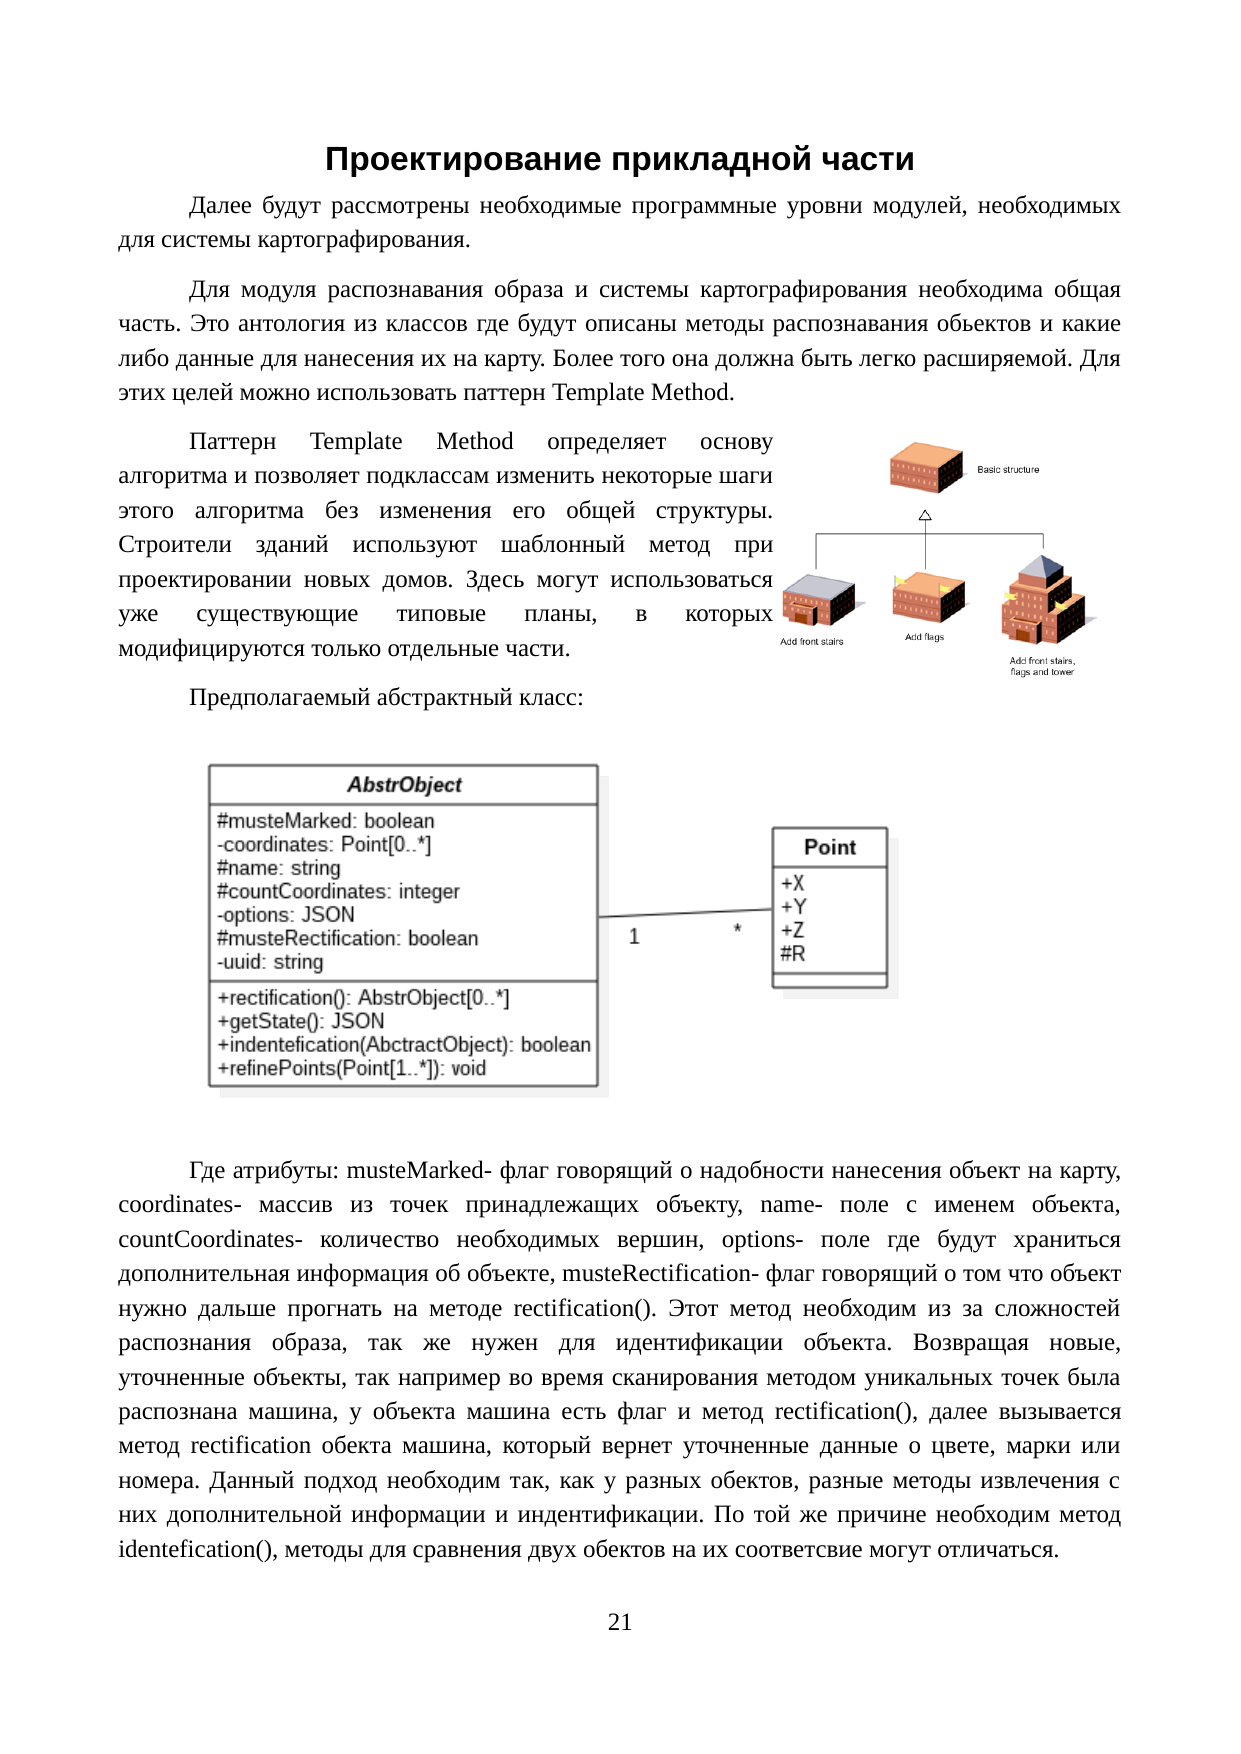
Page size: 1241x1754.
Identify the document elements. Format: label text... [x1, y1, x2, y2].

text Для модуля распознавания образа и системы картографирования необходима общая часть. Это антология из классов где будут описаны методы распознавания обьектов и какие либо данные для нанесения их на карту. Более того она должна быть легко расширяемой. Для этих целей можно использовать паттерн Template Method. [118, 274, 1122, 406]
picture [773, 429, 1099, 678]
text Предполагаемый абстрактный класс: [118, 682, 1122, 711]
text Далее будут рассмотрены необходимые программные уровни модулей, необходимых для системы картографирования. [118, 190, 1122, 253]
subtitle Проектирование прикладной части [118, 139, 1122, 178]
text Где атрибуты: musteMarked- флаг говорящий о надобности нанесения объект на карту, coordinates- массив из точек принадлежащих объекту, name- поле с именем объекта, countCoordinates- количество необходимых вершин, options- поле где будут храниться дополнительная информация об объекте, musteRectification- флаг говорящий о том что объект нужно дальше прогнать на методе rectification(). Этот метод необходим из за сложностей распознания образа, так же нужен для идентификации объекта. Возвращая новые, уточненные объекты, так например во время сканирования методом уникальных точек была распознана машина, у объекта машина есть флаг и метод rectification(), далее вызывается метод rectification обекта машина, который вернет уточненные данные о цвете, марки или номера. Данный подход необходим так, как у разных обектов, разные методы извлечения с них дополнительной информации и индентификации. По той же причине необходим метод identefication(), методы для сравнения двух обектов на их соответсвие могут отличаться. [118, 731, 1122, 1563]
picture [194, 750, 950, 1149]
text Паттерн Template Method определяет основу алгоритма и позволяет подклассам изменить некоторые шаги этого алгоритма без изменения его общей структуры. Строители зданий используют шаблонный метод при проектировании новых домов. Здесь могут использоваться уже существующие типовые планы, в которых модифицируются только отдельные части. [118, 426, 1122, 662]
